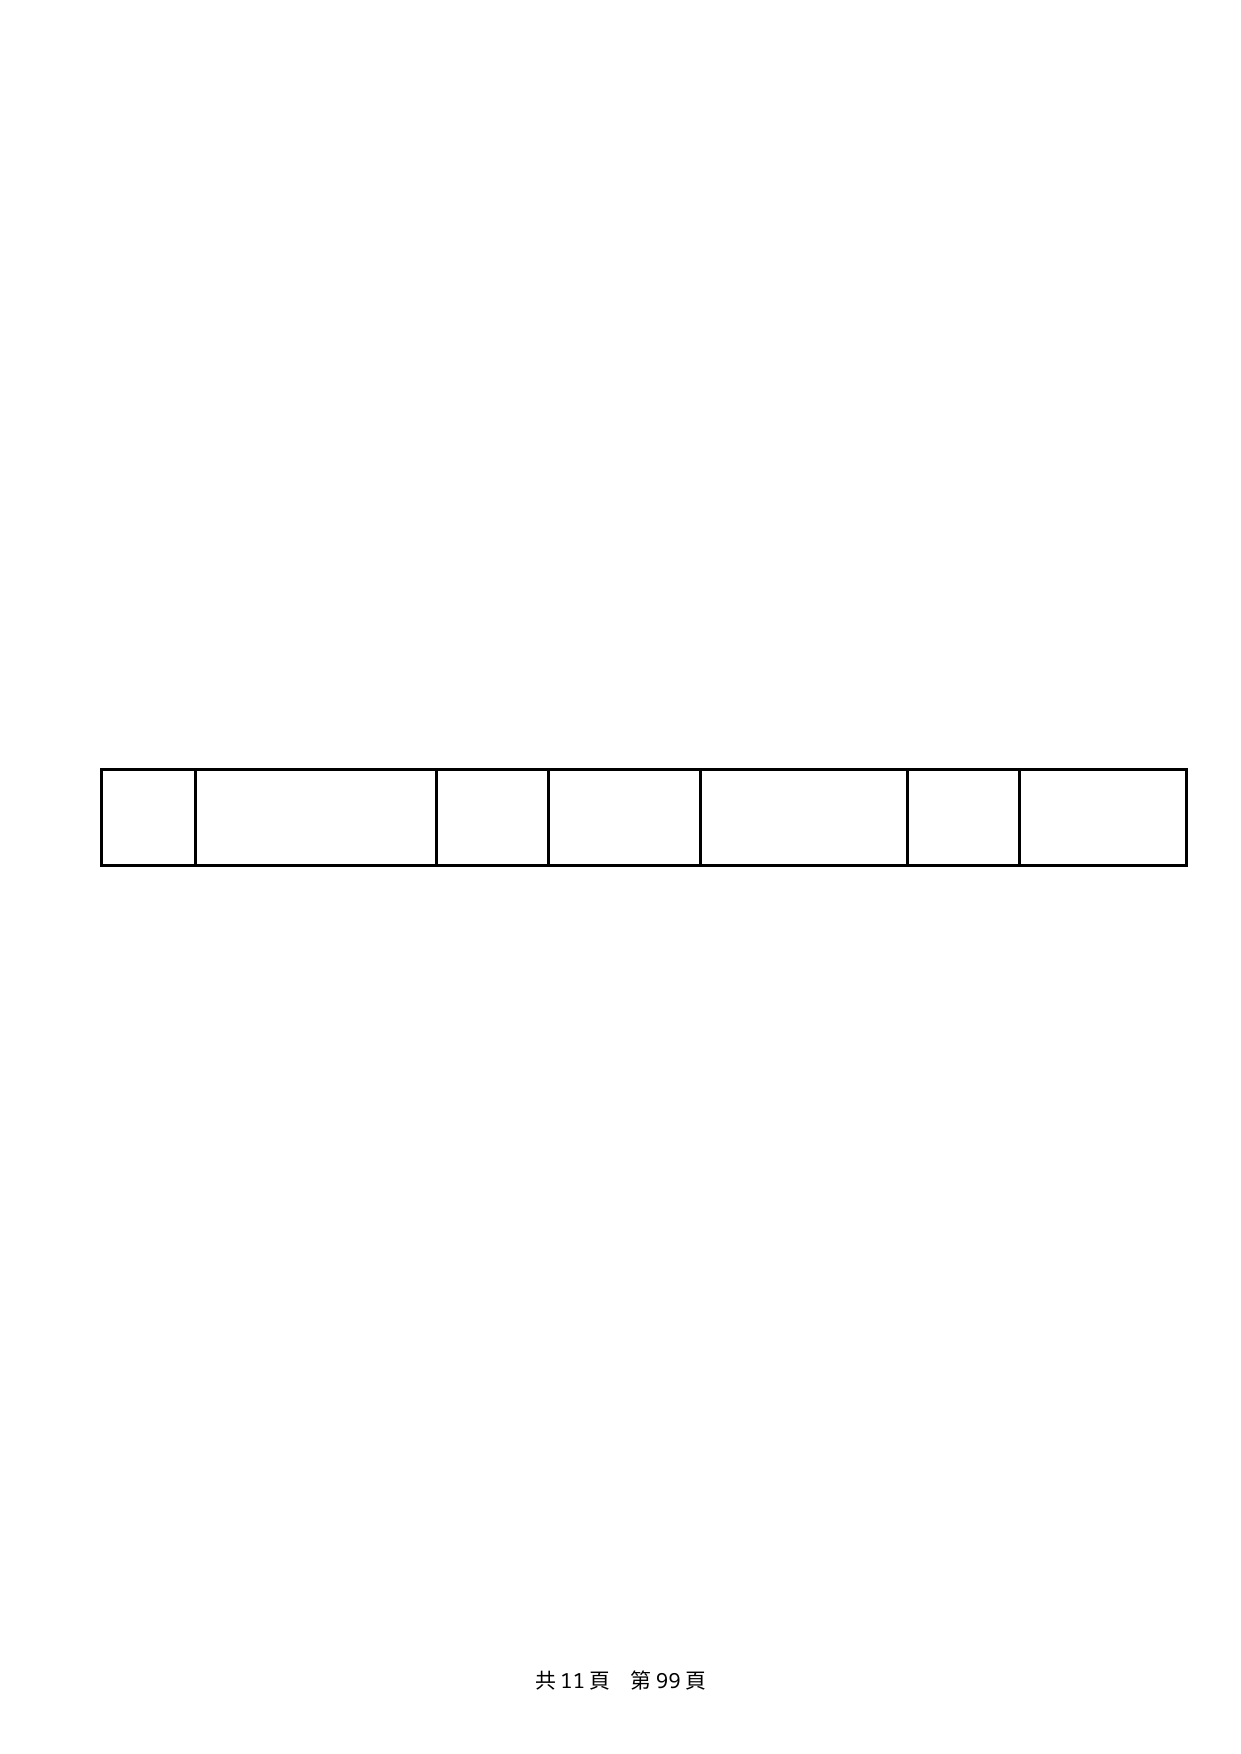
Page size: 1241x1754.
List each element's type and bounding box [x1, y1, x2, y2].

table_cell [103, 771, 194, 863]
table_cell [438, 771, 547, 863]
table_cell [1021, 771, 1185, 863]
table_cell [702, 771, 906, 863]
table_cell [909, 771, 1018, 863]
table_cell [197, 771, 435, 863]
table_cell [550, 771, 699, 863]
